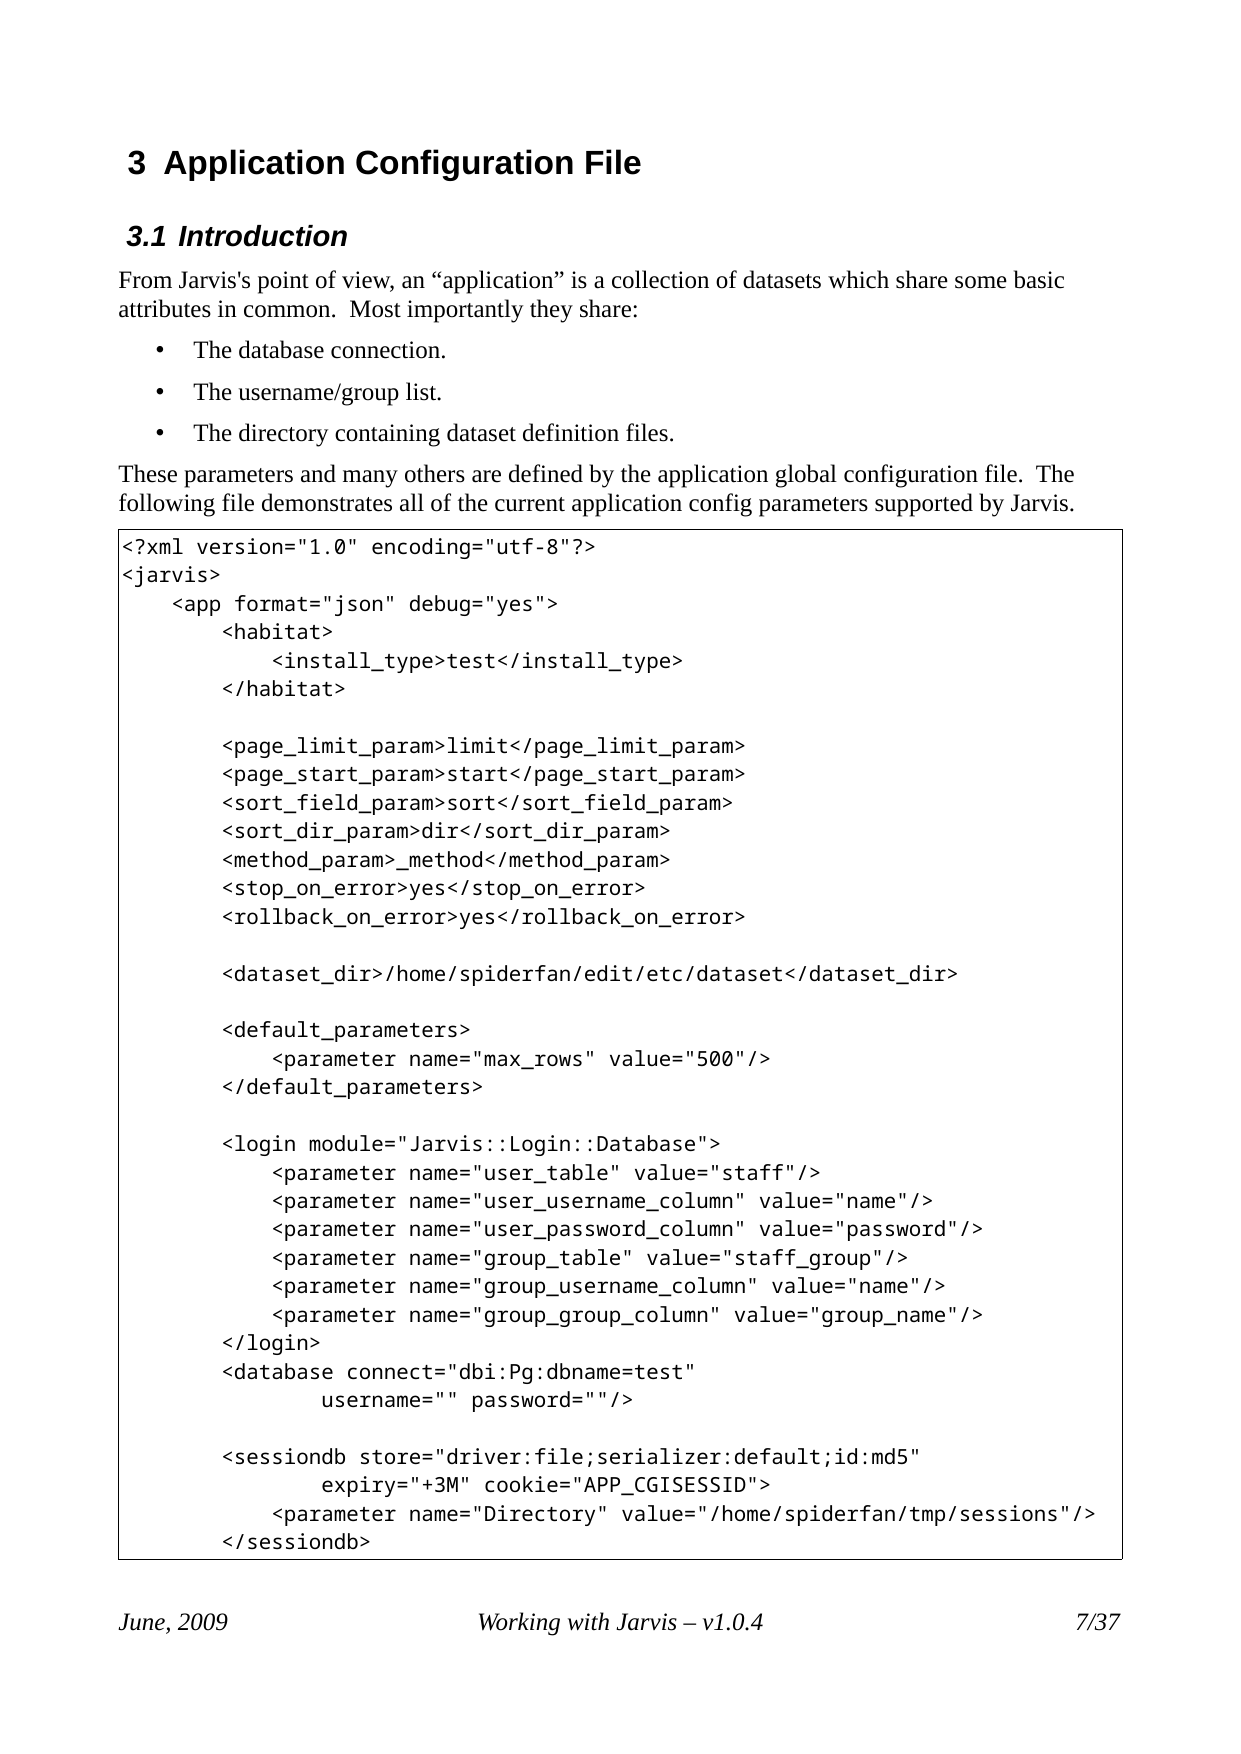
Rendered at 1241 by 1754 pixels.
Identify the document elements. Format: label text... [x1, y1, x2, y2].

text <parameter name="group_group_column" value="group_name"/> [119, 1297, 1122, 1325]
subtitle Application Configuration File [118, 143, 1122, 182]
text <?xml version="1.0" encoding="utf-8"?> [119, 530, 1122, 557]
text </habitat> [119, 671, 1122, 703]
text These parameters and many others are defined by the application global configuration file. The following file demonstrates all of the current application config parameters supported by Jarvis. [118, 459, 1122, 517]
text <rollback_on_error>yes</rollback_on_error> [119, 899, 1122, 930]
text <database connect="dbi:Pg:dbname=test" [119, 1354, 1122, 1382]
text <dataset_dir>/home/spiderfan/edit/etc/dataset</dataset_dir> [119, 956, 1122, 987]
text <default_parameters> [119, 1012, 1122, 1041]
text <login module="Jarvis::Login::Database"> [119, 1126, 1122, 1155]
text <sessiondb store="driver:file;serializer:default;id:md5" [119, 1439, 1122, 1467]
list The username/group list. [156, 377, 1122, 405]
text </default_parameters> [119, 1069, 1122, 1101]
text From Jarvis's point of view, an “application” is a collection of datasets which share some basic attributes in common. Most importantly they share: [118, 265, 1122, 323]
text <parameter name="user_username_column" value="name"/> [119, 1183, 1122, 1212]
list The directory containing dataset definition files. [156, 418, 1122, 447]
text <install_type>test</install_type> [119, 643, 1122, 671]
text </login> [119, 1325, 1122, 1354]
text <sort_field_param>sort</sort_field_param> [119, 785, 1122, 813]
text <app format="json" debug="yes"> [119, 586, 1122, 614]
text <parameter name="max_rows" value="500"/> [119, 1041, 1122, 1069]
subtitle Introduction [118, 219, 1122, 253]
text username="" password=""/> [119, 1382, 1122, 1414]
text <page_start_param>start</page_start_param> [119, 757, 1122, 785]
text <parameter name="group_table" value="staff_group"/> [119, 1240, 1122, 1268]
text </sessiondb> [119, 1524, 1122, 1559]
text <sort_dir_param>dir</sort_dir_param> [119, 813, 1122, 842]
text <parameter name="group_username_column" value="name"/> [119, 1268, 1122, 1297]
text <method_param>_method</method_param> [119, 842, 1122, 870]
text <habitat> [119, 614, 1122, 643]
text <page_limit_param>limit</page_limit_param> [119, 728, 1122, 757]
text <jarvis> [119, 557, 1122, 586]
text <parameter name="user_password_column" value="password"/> [119, 1212, 1122, 1240]
text <stop_on_error>yes</stop_on_error> [119, 870, 1122, 899]
text <parameter name="Directory" value="/home/spiderfan/tmp/sessions"/> [119, 1496, 1122, 1524]
list The database connection. [156, 335, 1122, 364]
text expiry="+3M" cookie="APP_CGISESSID"> [119, 1467, 1122, 1496]
text <parameter name="user_table" value="staff"/> [119, 1155, 1122, 1183]
